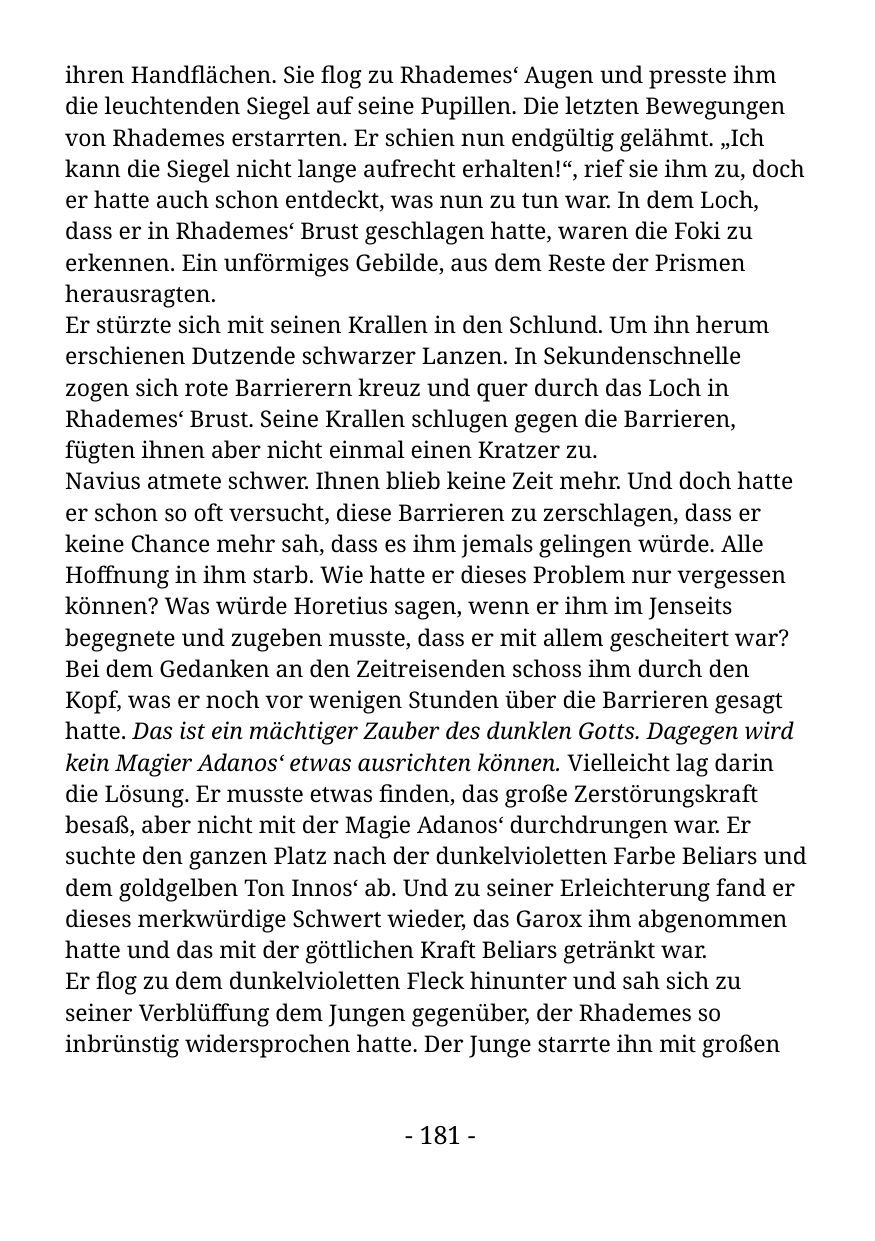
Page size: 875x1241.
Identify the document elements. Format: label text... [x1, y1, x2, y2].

text ihren Handflächen. Sie flog zu Rhademes‘ Augen und presste ihm die leuchtenden Siegel auf seine Pupillen. Die letzten Bewegungen von Rhademes erstarrten. Er schien nun endgültig gelähmt. „Ich kann die Siegel nicht lange aufrecht erhalten!“, rief sie ihm zu, doch er hatte auch schon entdeckt, was nun zu tun war. In dem Loch, dass er in Rhademes‘ Brust geschlagen hatte, waren die Foki zu erkennen. Ein unförmiges Gebilde, aus dem Reste der Prismen herausragten. Er stürzte sich mit seinen Krallen in den Schlund. Um ihn herum erschienen Dutzende schwarzer Lanzen. In Sekundenschnelle zogen sich rote Barrierern kreuz und quer durch das Loch in Rhademes‘ Brust. Seine Krallen schlugen gegen die Barrieren, fügten ihnen aber nicht einmal einen Kratzer zu. Navius atmete schwer. Ihnen blieb keine Zeit mehr. Und doch hatte er schon so oft versucht, diese Barrieren zu zerschlagen, dass er keine Chance mehr sah, dass es ihm jemals gelingen würde. Alle Hoffnung in ihm starb. Wie hatte er dieses Problem nur vergessen können? Was würde Horetius sagen, wenn er ihm im Jenseits begegnete und zugeben musste, dass er mit allem gescheitert war? Bei dem Gedanken an den Zeitreisenden schoss ihm durch den Kopf, was er noch vor wenigen Stunden über die Barrieren gesagt hatte. Das ist ein mächtiger Zauber des dunklen Gotts. Dagegen wird kein Magier Adanos‘ etwas ausrichten können. Vielleicht lag darin die Lösung. Er musste etwas finden, das große Zerstörungskraft besaß, aber nicht mit der Magie Adanos‘ durchdrungen war. Er suchte den ganzen Platz nach der dunkelvioletten Farbe Beliars und dem goldgelben Ton Innos‘ ab. Und zu seiner Erleichterung fand er dieses merkwürdige Schwert wieder, das Garox ihm abgenommen hatte und das mit der göttlichen Kraft Beliars getränkt war. Er flog zu dem dunkelvioletten Fleck hinunter und sah sich zu seiner Verblüffung dem Jungen gegenüber, der Rhademes so inbrünstig widersprochen hatte. Der Junge starrte ihn mit großen [65, 59, 809, 1059]
